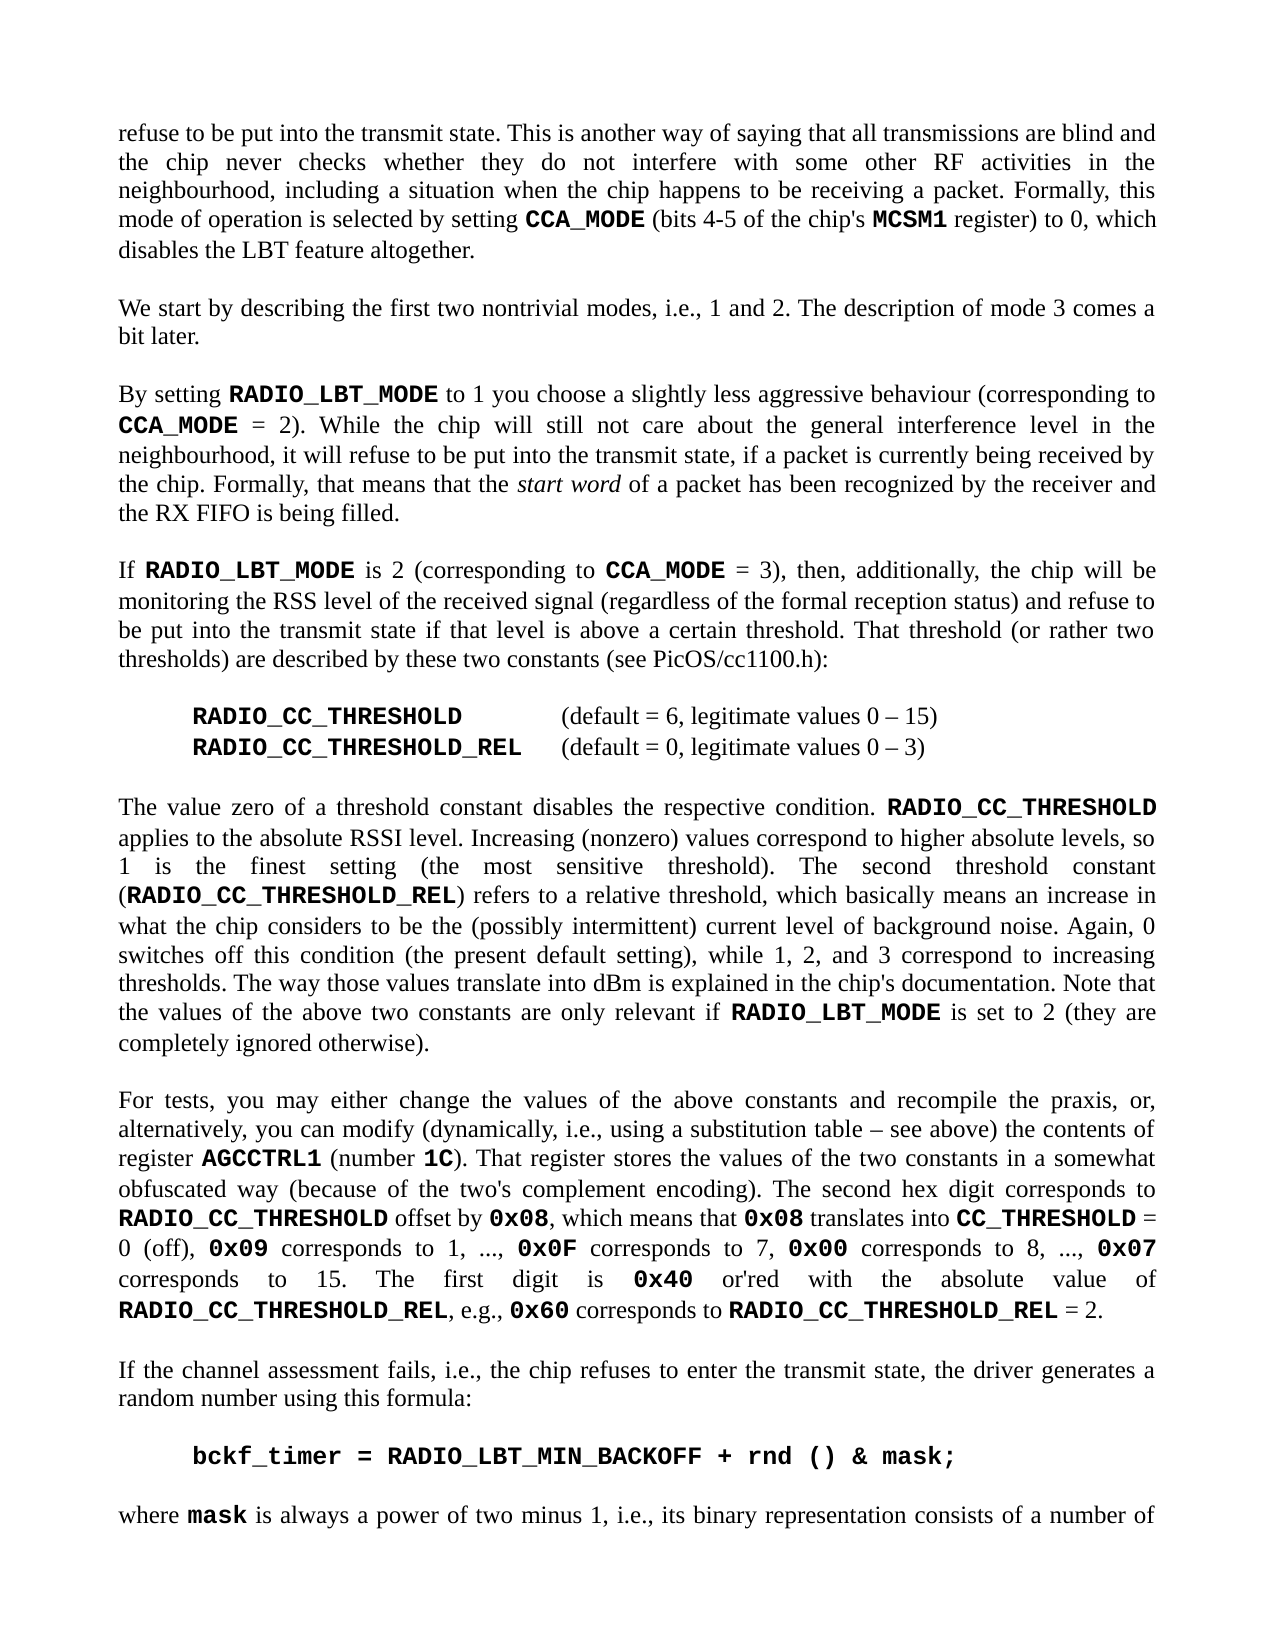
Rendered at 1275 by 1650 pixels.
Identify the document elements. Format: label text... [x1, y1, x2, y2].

text where mask is always a power of two minus 1, i.e., its binary representation consists of a number of [118, 1501, 1157, 1531]
text If the channel assessment fails, i.e., the chip refuses to enter the transmit state, the driver generates a random number using this formula: [118, 1355, 1157, 1412]
text For tests, you may either change the values of the above constants and recompile the praxis, or, alternatively, you can modify (dynamically, i.e., using a substitution table – see above) the contents of register AGCCTRL1 (number 1C). That register stores the values of the two constants in a somewhat obfuscated way (because of the two's complement encoding). The second hex digit corresponds to RADIO_CC_THRESHOLD offset by 0x08, which means that 0x08 translates into CC_THRESHOLD = 0 (off), 0x09 corresponds to 1, ..., 0x0F corresponds to 7, 0x00 corresponds to 8, ..., 0x07 corresponds to 15. The first digit is 0x40 or'red with the absolute value of RADIO_CC_THRESHOLD_REL, e.g., 0x60 corresponds to RADIO_CC_THRESHOLD_REL = 2. [118, 1086, 1157, 1326]
text We start by describing the first two nontrivial modes, i.e., 1 and 2. The description of mode 3 comes a bit later. [118, 293, 1157, 350]
text By setting RADIO_LBT_MODE to 1 you choose a slightly less aggressive behaviour (corresponding to CCA_MODE = 2). While the chip will still not care about the general interference level in the neighbourhood, it will refuse to be put into the transmit state, if a packet is currently being received by the chip. Formally, that means that the start word of a packet has been recognized by the receiver and the RX FIFO is being filled. [118, 379, 1157, 527]
text If RADIO_LBT_MODE is 2 (corresponding to CCA_MODE = 3), then, additionally, the chip will be monitoring the RSS level of the received signal (regardless of the formal reception status) and refuse to be put into the transmit state if that level is above a certain threshold. That threshold (or rather two thresholds) are described by these two constants (see PicOS/cc1100.h): [118, 556, 1157, 673]
text RADIO_CC_THRESHOLD_REL (default = 0, legitimate values 0 – 3) [118, 732, 1157, 763]
text bckf_timer = RADIO_LBT_MIN_BACKOFF + rnd () & mask; [118, 1441, 1157, 1472]
text The value zero of a threshold constant disables the respective condition. RADIO_CC_THRESHOLD applies to the absolute RSSI level. Increasing (nonzero) values correspond to higher absolute levels, so 1 is the finest setting (the most sensitive threshold). The second threshold constant (RADIO_CC_THRESHOLD_REL) refers to a relative threshold, which basically means an increase in what the chip considers to be the (possibly intermittent) current level of background noise. Again, 0 switches off this condition (the present default setting), while 1, 2, and 3 correspond to increasing thresholds. The way those values translate into dBm is explained in the chip's documentation. Note that the values of the above two constants are only relevant if RADIO_LBT_MODE is set to 2 (they are completely ignored otherwise). [118, 792, 1157, 1057]
text refuse to be put into the transmit state. This is another way of saying that all transmissions are blind and the chip never checks whether they do not interfere with some other RF activities in the neighbourhood, including a situation when the chip happens to be receiving a packet. Formally, this mode of operation is selected by setting CCA_MODE (bits 4-5 of the chip's MCSM1 register) to 0, which disables the LBT feature altogether. [118, 118, 1157, 264]
text RADIO_CC_THRESHOLD (default = 6, legitimate values 0 – 15) [118, 701, 1157, 732]
